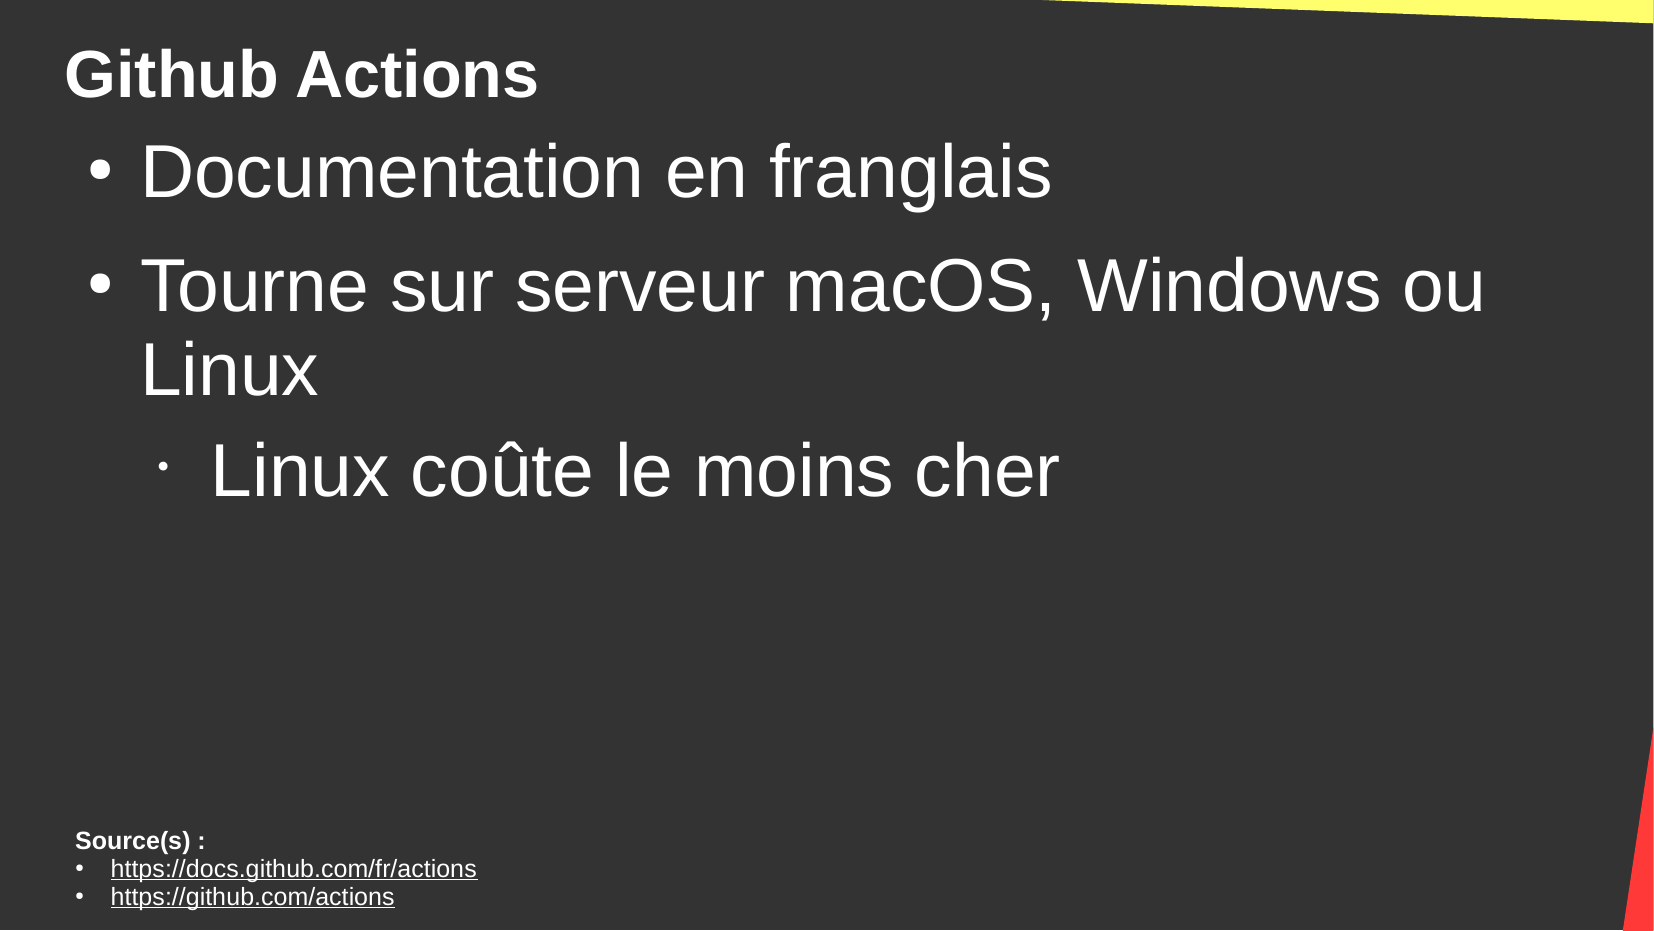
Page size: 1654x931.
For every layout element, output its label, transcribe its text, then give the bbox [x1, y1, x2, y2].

text_box [1622, 723, 1654, 931]
title Github Actions [64, 37, 1105, 119]
text_box Source(s) : https://docs.github.com/fr/actions https://github.com/actions [60, 809, 1546, 919]
text_box [1042, 0, 1654, 24]
list Documentation en franglais Tourne sur serveur macOS, Windows ou Linux Linux coûte le moins cher [69, 129, 1548, 656]
